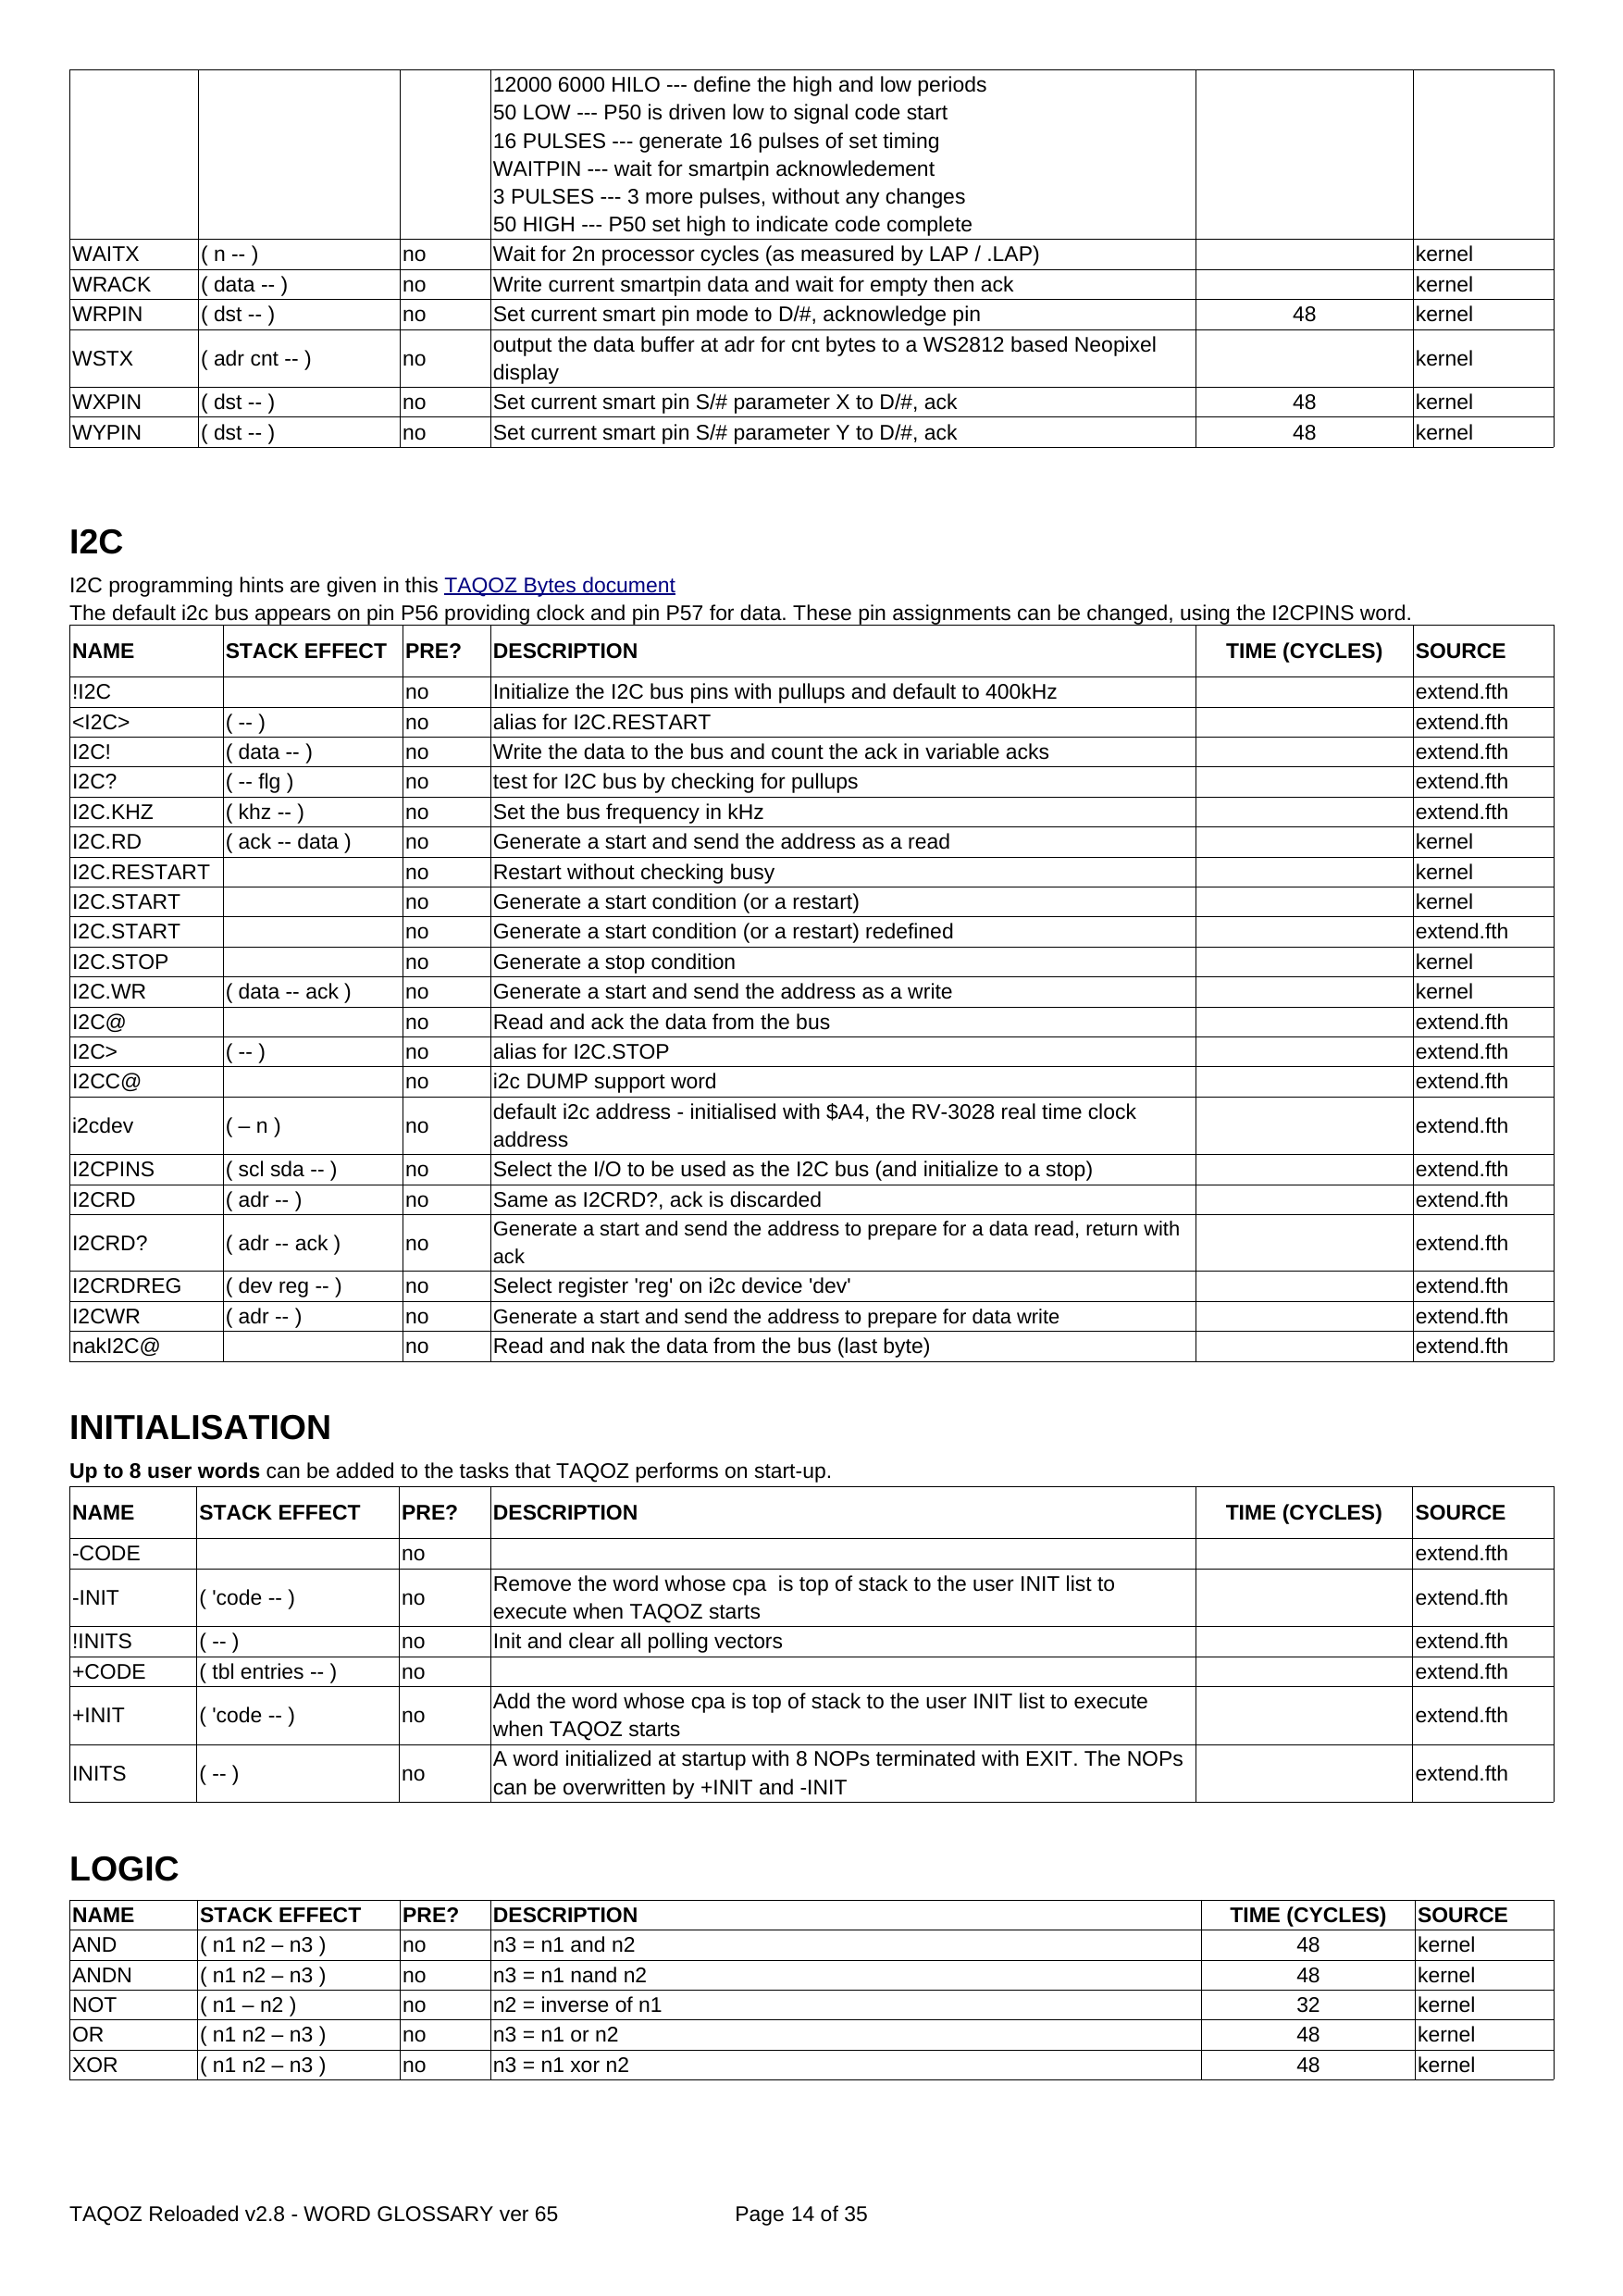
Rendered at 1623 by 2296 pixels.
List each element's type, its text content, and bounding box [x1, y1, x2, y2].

table_cell n3 = n1 xor n2 [491, 2051, 1201, 2079]
table_header DESCRIPTION [491, 1487, 1196, 1538]
table_cell kernel [1414, 240, 1554, 269]
table_header STACK EFFECT [198, 1901, 400, 1930]
table_cell Read and ack the data from the bus [491, 1008, 1196, 1036]
table_cell extend.fth [1414, 1215, 1554, 1271]
table_cell Init and clear all polling vectors [491, 1627, 1196, 1656]
table_cell INITS [70, 1745, 196, 1802]
table_cell kernel [1414, 977, 1554, 1006]
table_cell ( data -- ack ) [224, 977, 403, 1006]
table_cell [1196, 827, 1413, 857]
table_cell [1196, 1657, 1412, 1686]
table_cell ( n1 – n2 ) [198, 1991, 400, 2019]
table_cell 48 [1196, 300, 1413, 329]
table_cell extend.fth [1414, 1098, 1554, 1154]
table_cell no [401, 1961, 490, 1990]
table_cell no [401, 417, 490, 447]
table_cell nakI2C@ [70, 1332, 223, 1361]
table_cell extend.fth [1414, 1008, 1554, 1036]
table_cell no [400, 1627, 490, 1656]
table_header TIME (CYCLES) [1202, 1901, 1415, 1930]
table_cell no [403, 1185, 490, 1214]
table_cell [1196, 1627, 1412, 1656]
table_cell no [403, 1067, 490, 1097]
table_cell ( tbl entries -- ) [197, 1657, 399, 1686]
table_cell no [403, 738, 490, 766]
table_cell OR [70, 2020, 197, 2050]
table_cell [1196, 858, 1413, 887]
table_cell Wait for 2n processor cycles (as measured by LAP / .LAP) [491, 240, 1196, 269]
table_cell -INIT [70, 1570, 196, 1626]
table_cell ( adr cnt -- ) [199, 330, 400, 387]
table_cell [1196, 270, 1413, 299]
table_cell ( 'code -- ) [197, 1687, 399, 1744]
table_cell kernel [1414, 827, 1554, 857]
table_cell no [403, 1272, 490, 1301]
table_cell WXPIN [70, 388, 198, 416]
table_header PRE? [403, 626, 490, 676]
table_cell I2C.RD [70, 827, 223, 857]
table_cell WYPIN [70, 417, 198, 447]
table_cell no [403, 1008, 490, 1036]
table_cell Generate a start and send the address as a write [491, 977, 1196, 1006]
table_cell no [401, 270, 490, 299]
table_cell [1196, 1098, 1413, 1154]
table_cell [1196, 1332, 1413, 1361]
table_cell Generate a stop condition [491, 948, 1196, 976]
table_header SOURCE [1414, 626, 1554, 676]
table_cell extend.fth [1413, 1627, 1554, 1656]
table_cell [1196, 1155, 1413, 1184]
table_cell Same as I2CRD?, ack is discarded [491, 1185, 1196, 1214]
table_cell [1196, 887, 1413, 916]
table_cell [1414, 70, 1554, 239]
table_cell [224, 858, 403, 887]
table_header TIME (CYCLES) [1196, 626, 1413, 676]
table_cell [1196, 917, 1413, 947]
table_cell no [401, 1930, 490, 1959]
table_cell kernel [1416, 2051, 1554, 2079]
table_cell I2C.RESTART [70, 858, 223, 887]
table_cell extend.fth [1414, 1272, 1554, 1301]
table_cell ( -- ) [224, 1037, 403, 1066]
text I2C programming hints are given in this TAQOZ Bytes document [69, 573, 1554, 597]
table_cell default i2c address - initialised with $A4, the RV-3028 real time clock address [491, 1098, 1196, 1154]
table_cell [224, 1067, 403, 1097]
table_cell ( n1 n2 – n3 ) [198, 1961, 400, 1990]
table_cell I2CRD? [70, 1215, 223, 1271]
table_cell -CODE [70, 1539, 196, 1569]
table_header SOURCE [1416, 1901, 1554, 1930]
table_cell +INIT [70, 1687, 196, 1744]
table_cell 32 [1202, 1991, 1415, 2019]
table_header DESCRIPTION [491, 1901, 1201, 1930]
table_cell A word initialized at startup with 8 NOPs terminated with EXIT. The NOPs can be overwritten by +INIT and -INIT [491, 1745, 1196, 1802]
table_cell ANDN [70, 1961, 197, 1990]
table_cell no [403, 1155, 490, 1184]
table_cell Write current smartpin data and wait for empty then ack [491, 270, 1196, 299]
table_cell I2C? [70, 767, 223, 797]
table_cell no [401, 1991, 490, 2019]
table_cell I2CC@ [70, 1067, 223, 1097]
table_cell kernel [1414, 300, 1554, 329]
table_cell ( dst -- ) [199, 417, 400, 447]
table_cell Remove the word whose cpa is top of stack to the user INIT list to execute when TAQOZ starts [491, 1570, 1196, 1626]
table_cell ( -- ) [224, 708, 403, 737]
table_cell [1196, 708, 1413, 737]
table_cell ( dst -- ) [199, 300, 400, 329]
table_cell n2 = inverse of n1 [491, 1991, 1201, 2019]
table_cell kernel [1414, 417, 1554, 447]
table_cell extend.fth [1413, 1657, 1554, 1686]
table_cell ( data -- ) [224, 738, 403, 766]
table_cell ( adr -- ) [224, 1302, 403, 1331]
table_cell I2C.START [70, 917, 223, 947]
table_cell extend.fth [1413, 1687, 1554, 1744]
table_cell kernel [1416, 1991, 1554, 2019]
table_cell ( dev reg -- ) [224, 1272, 403, 1301]
table_cell no [401, 240, 490, 269]
table_cell I2C.KHZ [70, 798, 223, 826]
table_cell 48 [1202, 1961, 1415, 1990]
table_cell ( -- ) [197, 1745, 399, 1802]
table_cell extend.fth [1414, 1302, 1554, 1331]
table_header TIME (CYCLES) [1196, 1487, 1412, 1538]
table_cell [491, 1539, 1196, 1569]
table_cell I2CRDREG [70, 1272, 223, 1301]
table_cell WSTX [70, 330, 198, 387]
table_header STACK EFFECT [224, 626, 403, 676]
table_cell extend.fth [1414, 798, 1554, 826]
table_cell ( scl sda -- ) [224, 1155, 403, 1184]
table_cell !I2C [70, 677, 223, 706]
table_cell AND [70, 1930, 197, 1959]
table_cell no [403, 1098, 490, 1154]
table_cell kernel [1416, 1930, 1554, 1959]
table_cell [224, 948, 403, 976]
table_cell ( 'code -- ) [197, 1570, 399, 1626]
table_cell no [401, 2051, 490, 2079]
table_cell output the data buffer at adr for cnt bytes to a WS2812 based Neopixel display [491, 330, 1196, 387]
table_cell Set current smart pin mode to D/#, acknowledge pin [491, 300, 1196, 329]
table_cell no [403, 767, 490, 797]
table_cell no [403, 917, 490, 947]
table_cell [1196, 767, 1413, 797]
table_cell Select the I/O to be used as the I2C bus (and initialize to a stop) [491, 1155, 1196, 1184]
table_cell I2C.STOP [70, 948, 223, 976]
table_cell [1196, 70, 1413, 239]
table_cell Set the bus frequency in kHz [491, 798, 1196, 826]
table_cell extend.fth [1414, 1185, 1554, 1214]
table_cell Set current smart pin S/# parameter X to D/#, ack [491, 388, 1196, 416]
text The default i2c bus appears on pin P56 providing clock and pin P57 for data. These pin assignments can be changed, using the I2CPINS word. [69, 601, 1554, 625]
table_cell extend.fth [1414, 708, 1554, 737]
table_cell kernel [1414, 948, 1554, 976]
table_cell no [403, 1302, 490, 1331]
table_cell extend.fth [1413, 1745, 1554, 1802]
table_cell [1196, 240, 1413, 269]
table_cell kernel [1414, 330, 1554, 387]
table_cell [224, 887, 403, 916]
table_cell [224, 1008, 403, 1036]
table_cell no [403, 708, 490, 737]
table_cell test for I2C bus by checking for pullups [491, 767, 1196, 797]
table_cell no [403, 977, 490, 1006]
table_cell ( ack -- data ) [224, 827, 403, 857]
table_cell no [403, 948, 490, 976]
table_cell no [403, 798, 490, 826]
table_cell +CODE [70, 1657, 196, 1686]
table_cell [199, 70, 400, 239]
table_cell Add the word whose cpa is top of stack to the user INIT list to execute when TAQOZ starts [491, 1687, 1196, 1744]
table_cell 48 [1196, 417, 1413, 447]
table_cell [224, 917, 403, 947]
table_cell I2C! [70, 738, 223, 766]
table_cell alias for I2C.STOP [491, 1037, 1196, 1066]
table_cell extend.fth [1414, 1037, 1554, 1066]
table_cell [1196, 1037, 1413, 1066]
table_cell kernel [1416, 2020, 1554, 2050]
table_cell [70, 70, 198, 239]
table_cell I2CPINS [70, 1155, 223, 1184]
text Up to 8 user words can be added to the tasks that TAQOZ performs on start-up. [69, 1458, 1554, 1483]
table_cell no [403, 1332, 490, 1361]
table_cell [1196, 977, 1413, 1006]
table_cell no [403, 1037, 490, 1066]
table_cell 12000 6000 HILO --- define the high and low periods 50 LOW --- P50 is driven low to signal code start 16 PULSES --- generate 16 pulses of set timing WAITPIN --- wait for smartpin acknowledement 3 PULSES --- 3 more pulses, without any changes 50 HIGH --- P50 set high to indicate code complete [491, 70, 1196, 239]
table_cell no [400, 1570, 490, 1626]
table_header NAME [70, 1901, 197, 1930]
table_cell Set current smart pin S/# parameter Y to D/#, ack [491, 417, 1196, 447]
table_cell ( n -- ) [199, 240, 400, 269]
table_cell 48 [1202, 2051, 1415, 2079]
table_header NAME [70, 626, 223, 676]
table_cell no [400, 1687, 490, 1744]
table_cell Generate a start and send the address to prepare for a data read, return with ack [491, 1215, 1196, 1271]
table_cell [1196, 1272, 1413, 1301]
subtitle I2C [69, 521, 1554, 561]
table_cell ( adr -- ) [224, 1185, 403, 1214]
table_cell ( n1 n2 – n3 ) [198, 2051, 400, 2079]
table_cell no [403, 677, 490, 706]
table_cell [197, 1539, 399, 1569]
table_cell [1196, 1302, 1413, 1331]
table_header PRE? [400, 1487, 490, 1538]
table_cell WRPIN [70, 300, 198, 329]
table_cell Initialize the I2C bus pins with pullups and default to 400kHz [491, 677, 1196, 706]
table_cell I2C.WR [70, 977, 223, 1006]
subtitle LOGIC [69, 1848, 1554, 1888]
table_cell no [401, 330, 490, 387]
table_cell kernel [1416, 1961, 1554, 1990]
table_cell ( adr -- ack ) [224, 1215, 403, 1271]
table_cell Read and nak the data from the bus (last byte) [491, 1332, 1196, 1361]
table_cell I2CRD [70, 1185, 223, 1214]
table_cell XOR [70, 2051, 197, 2079]
table_header DESCRIPTION [491, 626, 1196, 676]
table_cell no [400, 1539, 490, 1569]
table_cell [1196, 1215, 1413, 1271]
table_cell ( -- ) [197, 1627, 399, 1656]
table_cell extend.fth [1414, 767, 1554, 797]
table_cell kernel [1414, 270, 1554, 299]
table_cell [1196, 1687, 1412, 1744]
table_cell [491, 1657, 1196, 1686]
table_cell Generate a start condition (or a restart) [491, 887, 1196, 916]
table_cell n3 = n1 and n2 [491, 1930, 1201, 1959]
table_cell Generate a start and send the address to prepare for data write [491, 1302, 1196, 1331]
table_cell [401, 70, 490, 239]
table_cell [1196, 948, 1413, 976]
table_cell alias for I2C.RESTART [491, 708, 1196, 737]
table_cell !INITS [70, 1627, 196, 1656]
table_cell ( khz -- ) [224, 798, 403, 826]
table_cell 48 [1202, 1930, 1415, 1959]
table_cell ( data -- ) [199, 270, 400, 299]
table_cell [1196, 1745, 1412, 1802]
table_cell [1196, 798, 1413, 826]
table_cell extend.fth [1413, 1539, 1554, 1569]
table_cell Restart without checking busy [491, 858, 1196, 887]
table_cell no [403, 858, 490, 887]
table_cell <I2C> [70, 708, 223, 737]
table_cell kernel [1414, 388, 1554, 416]
table_cell Write the data to the bus and count the ack in variable acks [491, 738, 1196, 766]
table_cell Select register 'reg' on i2c device 'dev' [491, 1272, 1196, 1301]
table_cell no [401, 388, 490, 416]
table_cell [1196, 738, 1413, 766]
table_cell 48 [1196, 388, 1413, 416]
subtitle INITIALISATION [69, 1408, 1554, 1447]
table_cell extend.fth [1414, 1155, 1554, 1184]
table_header NAME [70, 1487, 196, 1538]
table_cell no [403, 1215, 490, 1271]
table_cell I2C.START [70, 887, 223, 916]
table_cell kernel [1414, 887, 1554, 916]
table_cell extend.fth [1414, 677, 1554, 706]
table_cell no [403, 887, 490, 916]
table_cell ( – n ) [224, 1098, 403, 1154]
table_cell kernel [1414, 858, 1554, 887]
table_cell [1196, 1067, 1413, 1097]
table_cell WRACK [70, 270, 198, 299]
table_cell [1196, 1539, 1412, 1569]
table_cell n3 = n1 nand n2 [491, 1961, 1201, 1990]
table_cell [1196, 330, 1413, 387]
table_cell no [400, 1745, 490, 1802]
table_cell extend.fth [1414, 917, 1554, 947]
table_cell extend.fth [1414, 1067, 1554, 1097]
table_cell ( dst -- ) [199, 388, 400, 416]
table_cell [1196, 1185, 1413, 1214]
table_cell WAITX [70, 240, 198, 269]
table_cell no [401, 300, 490, 329]
table_cell I2C> [70, 1037, 223, 1066]
table_cell [1196, 677, 1413, 706]
table_cell [1196, 1008, 1413, 1036]
table_cell extend.fth [1414, 1332, 1554, 1361]
table_cell ( -- flg ) [224, 767, 403, 797]
table_header SOURCE [1413, 1487, 1554, 1538]
table_cell i2c DUMP support word [491, 1067, 1196, 1097]
table_cell [1196, 1570, 1412, 1626]
table_cell Generate a start and send the address as a read [491, 827, 1196, 857]
table_header STACK EFFECT [197, 1487, 399, 1538]
table_cell no [403, 827, 490, 857]
table_cell [224, 1332, 403, 1361]
table_cell ( n1 n2 – n3 ) [198, 1930, 400, 1959]
table_cell no [401, 2020, 490, 2050]
table_cell I2CWR [70, 1302, 223, 1331]
table_cell NOT [70, 1991, 197, 2019]
table_header PRE? [401, 1901, 490, 1930]
table_cell n3 = n1 or n2 [491, 2020, 1201, 2050]
table_cell I2C@ [70, 1008, 223, 1036]
table_cell i2cdev [70, 1098, 223, 1154]
table_cell no [400, 1657, 490, 1686]
table_cell [224, 677, 403, 706]
table_cell ( n1 n2 – n3 ) [198, 2020, 400, 2050]
table_cell Generate a start condition (or a restart) redefined [491, 917, 1196, 947]
table_cell extend.fth [1413, 1570, 1554, 1626]
table_cell extend.fth [1414, 738, 1554, 766]
table_cell 48 [1202, 2020, 1415, 2050]
